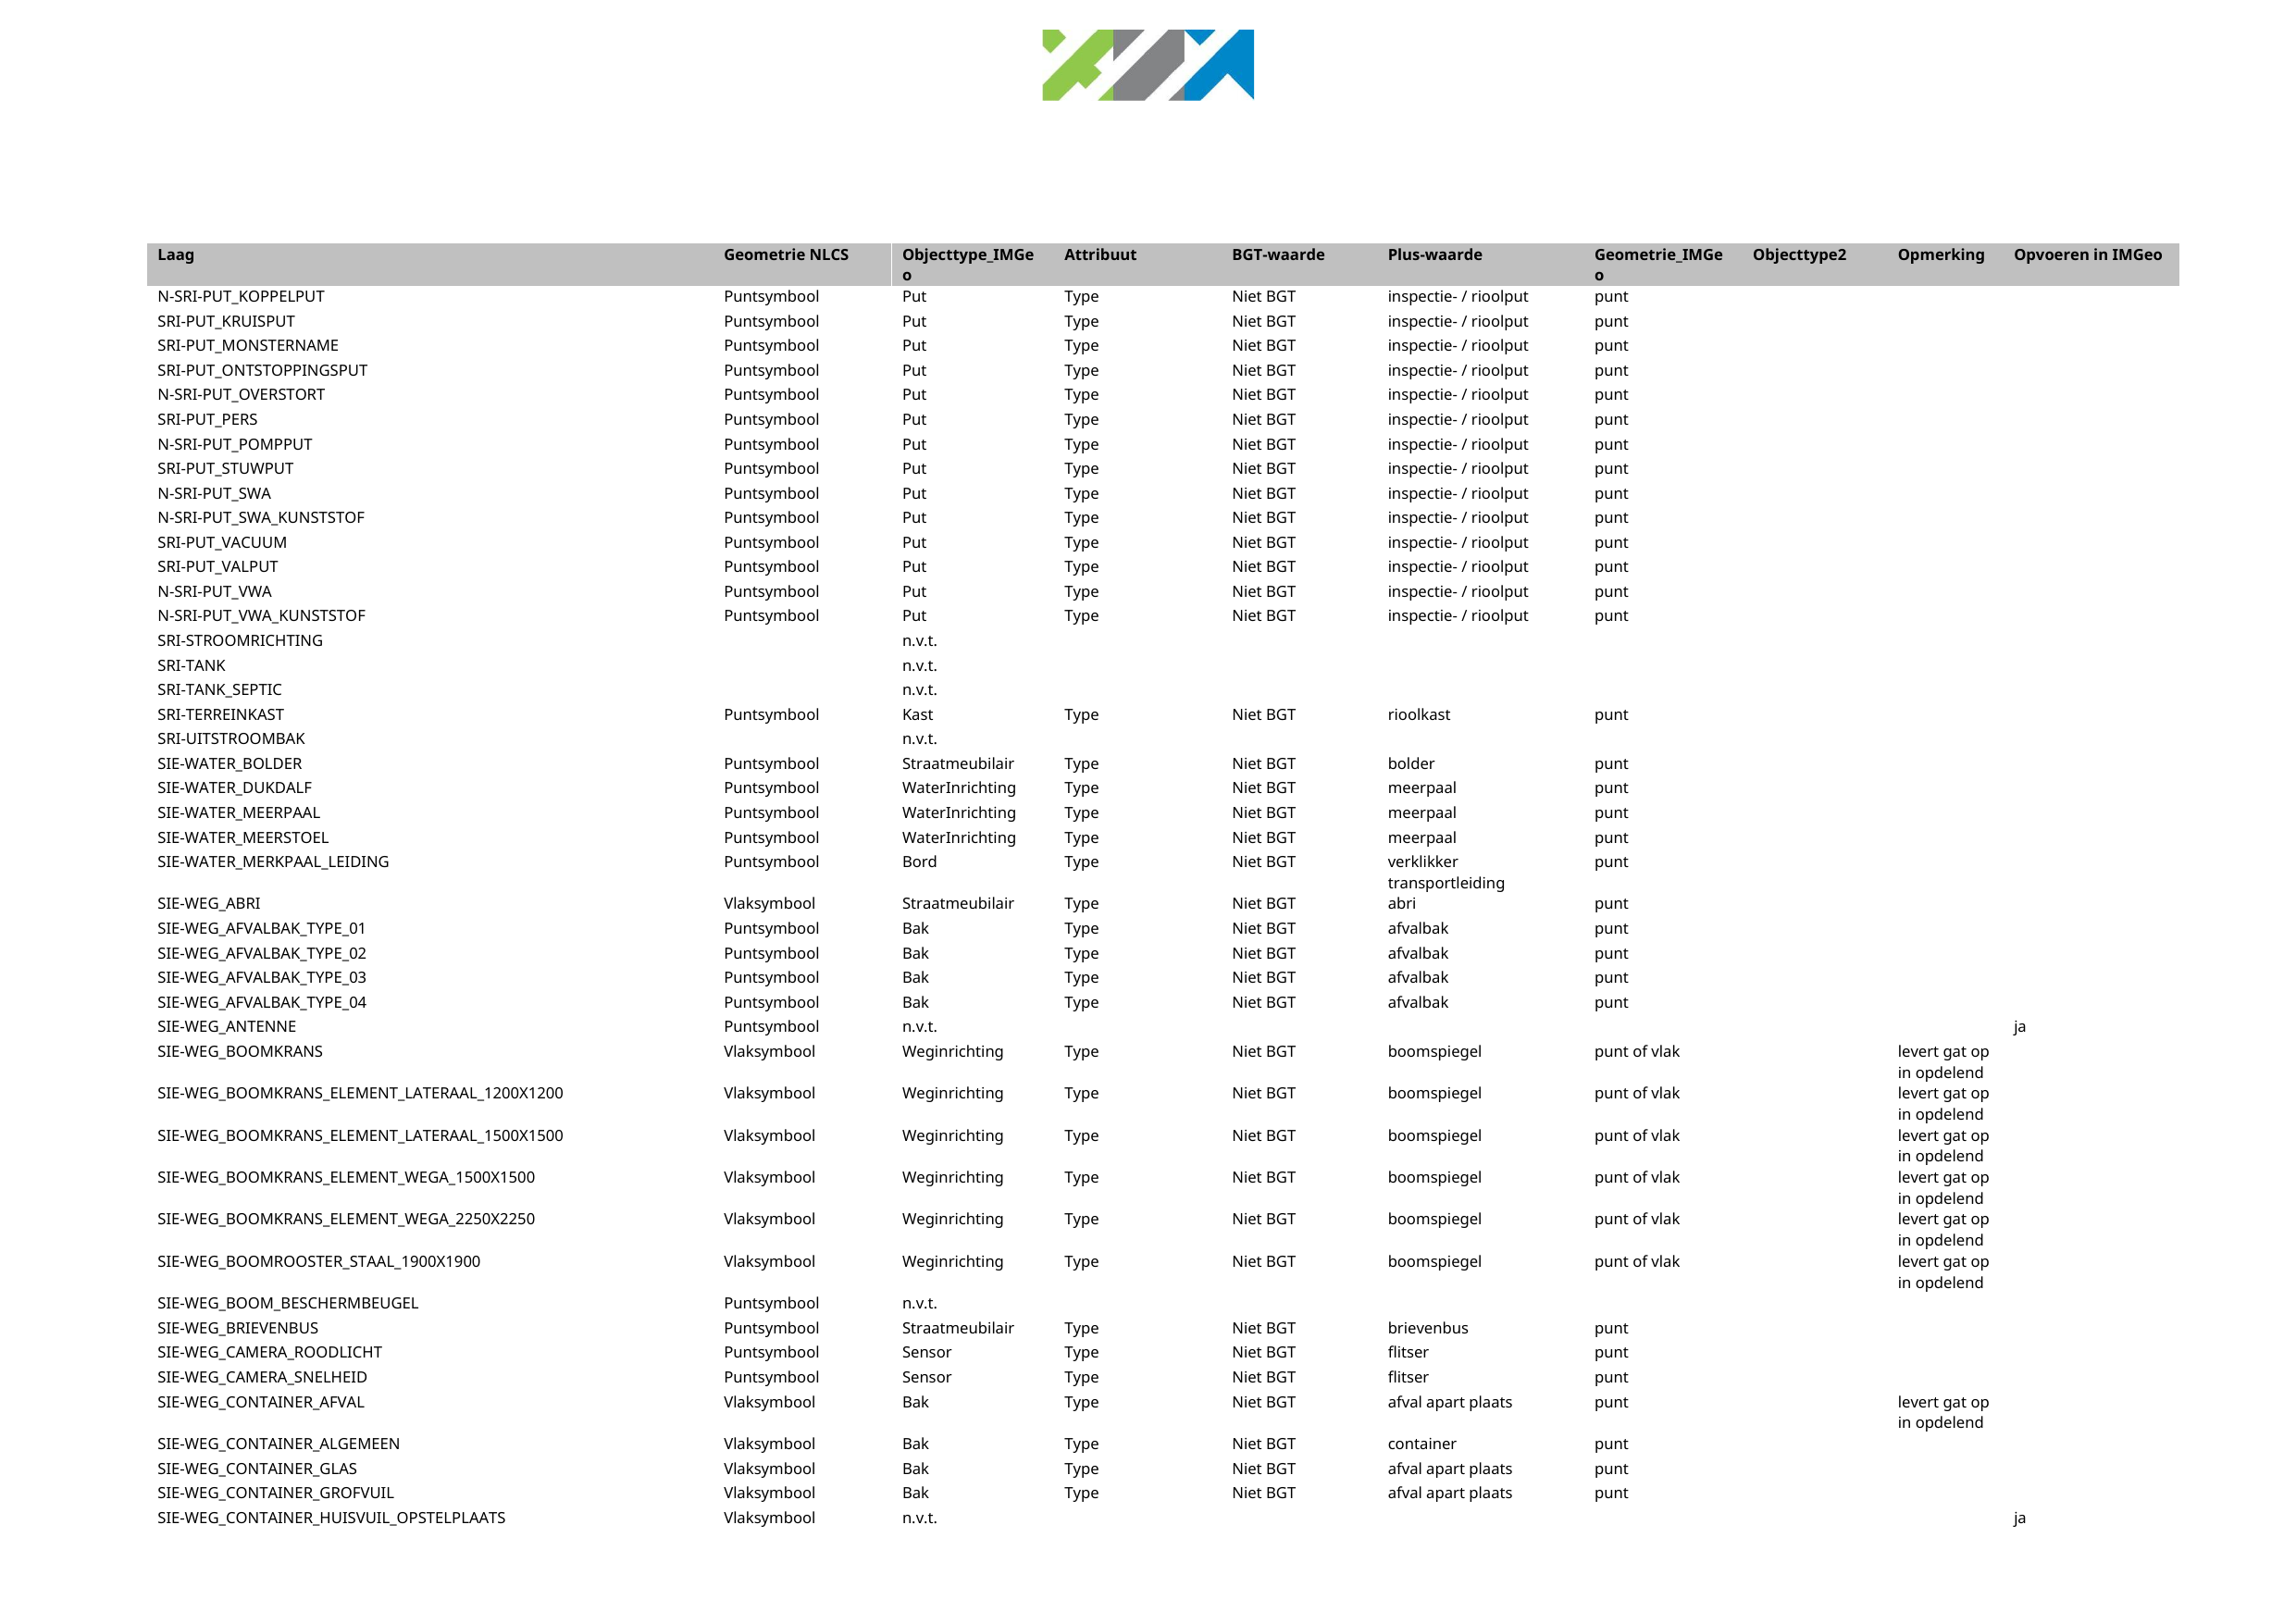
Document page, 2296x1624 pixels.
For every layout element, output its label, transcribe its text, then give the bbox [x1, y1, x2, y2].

table_cell Vlaksymbool [714, 1167, 891, 1209]
table_cell n.v.t. [892, 630, 1054, 654]
table_cell [1743, 1318, 1887, 1342]
table_cell [1743, 310, 1887, 335]
table_cell Puntsymbool [714, 482, 891, 507]
table_cell punt of vlak [1584, 1124, 1743, 1167]
table_cell [1887, 310, 2004, 335]
table_cell Weginrichting [892, 1124, 1054, 1167]
table_cell Niet BGT [1222, 335, 1377, 359]
table_header Opvoeren in IMGeo [2004, 243, 2179, 286]
table_cell boomspiegel [1377, 1124, 1584, 1167]
table_cell SIE-WATER_BOLDER [147, 753, 714, 777]
table_cell [1887, 531, 2004, 556]
table_cell Niet BGT [1222, 286, 1377, 310]
table_cell Weginrichting [892, 1209, 1054, 1251]
table_cell verklikker transportleiding [1377, 851, 1584, 893]
table_cell [1377, 728, 1584, 752]
table_cell [1377, 1506, 1584, 1531]
table_cell punt [1584, 409, 1743, 433]
table_cell Type [1054, 1251, 1222, 1293]
table_cell [2004, 851, 2179, 893]
table_cell SIE-WEG_AFVALBAK_TYPE_03 [147, 967, 714, 991]
table_cell inspectie- / rioolput [1377, 384, 1584, 409]
table_cell N-SRI-PUT_OVERSTORT [147, 384, 714, 409]
table_cell [1743, 1251, 1887, 1293]
table_cell punt [1584, 967, 1743, 991]
table_cell Put [892, 482, 1054, 507]
table_cell inspectie- / rioolput [1377, 531, 1584, 556]
table_cell Type [1054, 1124, 1222, 1167]
table_cell [1377, 1293, 1584, 1317]
table_cell punt [1584, 507, 1743, 531]
table_cell Type [1054, 1433, 1222, 1457]
table_cell SIE-WEG_AFVALBAK_TYPE_04 [147, 991, 714, 1016]
table_cell afval apart plaats [1377, 1391, 1584, 1433]
table_cell [2004, 384, 2179, 409]
table_cell punt [1584, 286, 1743, 310]
table_cell [1887, 1342, 2004, 1367]
table_cell Type [1054, 310, 1222, 335]
table_cell Type [1054, 507, 1222, 531]
table_cell SIE-WEG_CONTAINER_ALGEMEEN [147, 1433, 714, 1457]
table_cell [1584, 1293, 1743, 1317]
table_cell Niet BGT [1222, 1251, 1377, 1293]
table_cell Type [1054, 1083, 1222, 1124]
table_cell Niet BGT [1222, 1433, 1377, 1457]
table_cell [1887, 433, 2004, 458]
table_cell [1743, 360, 1887, 384]
table_cell [2004, 942, 2179, 967]
table_cell punt [1584, 918, 1743, 942]
table_cell boomspiegel [1377, 1083, 1584, 1124]
table_cell [1584, 1016, 1743, 1040]
table_cell Weginrichting [892, 1167, 1054, 1209]
table_cell [2004, 1342, 2179, 1367]
table_cell Niet BGT [1222, 942, 1377, 967]
table_cell [1887, 1482, 2004, 1506]
table_cell Put [892, 531, 1054, 556]
table_cell [1887, 753, 2004, 777]
table_cell [2004, 1167, 2179, 1209]
table_cell inspectie- / rioolput [1377, 310, 1584, 335]
table_cell Vlaksymbool [714, 1482, 891, 1506]
table_cell levert gat op in opdelend [1887, 1041, 2004, 1083]
table_cell [1743, 556, 1887, 580]
table_cell punt [1584, 1367, 1743, 1391]
table_cell Put [892, 581, 1054, 605]
table_cell [1887, 679, 2004, 703]
table_cell SIE-WEG_BOOMKRANS_ELEMENT_WEGA_2250X2250 [147, 1209, 714, 1251]
table_cell [1743, 1209, 1887, 1251]
table_cell [1743, 1342, 1887, 1367]
table_cell Type [1054, 335, 1222, 359]
table_cell Put [892, 433, 1054, 458]
table_cell [1222, 728, 1377, 752]
table_cell [1222, 630, 1377, 654]
table_cell Niet BGT [1222, 851, 1377, 893]
table_cell Type [1054, 826, 1222, 851]
table_cell Bak [892, 1482, 1054, 1506]
table_cell [714, 630, 891, 654]
table_cell [2004, 703, 2179, 728]
table_cell [1743, 1041, 1887, 1083]
table_cell Weginrichting [892, 1041, 1054, 1083]
table_cell Type [1054, 1041, 1222, 1083]
table_cell [2004, 556, 2179, 580]
table_cell [1887, 654, 2004, 679]
table_cell Puntsymbool [714, 1293, 891, 1317]
table_cell Put [892, 458, 1054, 482]
table_cell inspectie- / rioolput [1377, 409, 1584, 433]
table_cell [1584, 630, 1743, 654]
table_cell [1887, 384, 2004, 409]
table_cell [2004, 360, 2179, 384]
table_cell WaterInrichting [892, 777, 1054, 802]
table_cell Puntsymbool [714, 556, 891, 580]
table_cell [2004, 286, 2179, 310]
table_cell Type [1054, 433, 1222, 458]
table_cell Type [1054, 1318, 1222, 1342]
table_cell WaterInrichting [892, 826, 1054, 851]
table_cell flitser [1377, 1342, 1584, 1367]
table_cell Niet BGT [1222, 360, 1377, 384]
table_cell [1887, 1016, 2004, 1040]
table_cell [1377, 630, 1584, 654]
table_cell [1743, 851, 1887, 893]
table_cell SRI-PUT_KRUISPUT [147, 310, 714, 335]
table_cell SRI-TANK [147, 654, 714, 679]
table_cell Puntsymbool [714, 384, 891, 409]
table_cell [1887, 942, 2004, 967]
table_cell rioolkast [1377, 703, 1584, 728]
table_cell meerpaal [1377, 802, 1584, 826]
table_cell Niet BGT [1222, 1367, 1377, 1391]
table_cell [1743, 1083, 1887, 1124]
table_cell Puntsymbool [714, 1318, 891, 1342]
table_cell SIE-WEG_CONTAINER_GLAS [147, 1457, 714, 1482]
table_cell [1584, 728, 1743, 752]
table_cell Type [1054, 286, 1222, 310]
table_header Geometrie_IMGeo [1584, 243, 1743, 286]
table_cell inspectie- / rioolput [1377, 605, 1584, 630]
table_cell [2004, 507, 2179, 531]
table_cell [1887, 967, 2004, 991]
table_cell [1887, 1293, 2004, 1317]
table_cell afvalbak [1377, 991, 1584, 1016]
table_cell Vlaksymbool [714, 1124, 891, 1167]
table_cell Puntsymbool [714, 581, 891, 605]
table_cell Type [1054, 1457, 1222, 1482]
table_cell Puntsymbool [714, 1342, 891, 1367]
table_cell [1743, 605, 1887, 630]
table_cell Type [1054, 556, 1222, 580]
table_cell SRI-PUT_VACUUM [147, 531, 714, 556]
table_cell Niet BGT [1222, 433, 1377, 458]
table_cell SRI-STROOMRICHTING [147, 630, 714, 654]
table_cell [1887, 1367, 2004, 1391]
table_cell Niet BGT [1222, 507, 1377, 531]
table_cell [714, 728, 891, 752]
table_cell Bak [892, 991, 1054, 1016]
table_cell SIE-WEG_BOOMKRANS_ELEMENT_LATERAAL_1500X1500 [147, 1124, 714, 1167]
table_cell [1887, 703, 2004, 728]
table_cell SIE-WEG_CAMERA_SNELHEID [147, 1367, 714, 1391]
table_cell SIE-WEG_BOOM_BESCHERMBEUGEL [147, 1293, 714, 1317]
table_cell N-SRI-PUT_SWA [147, 482, 714, 507]
table_cell SIE-WEG_AFVALBAK_TYPE_01 [147, 918, 714, 942]
table_cell levert gat op in opdelend [1887, 1124, 2004, 1167]
table_cell [2004, 991, 2179, 1016]
table_cell Niet BGT [1222, 967, 1377, 991]
table_cell Vlaksymbool [714, 1209, 891, 1251]
table_cell [1743, 777, 1887, 802]
table_cell Bak [892, 1391, 1054, 1433]
table_cell [1743, 630, 1887, 654]
table_cell SIE-WEG_CONTAINER_GROFVUIL [147, 1482, 714, 1506]
table_cell n.v.t. [892, 1016, 1054, 1040]
table_cell [1584, 1506, 1743, 1531]
table_cell [1743, 458, 1887, 482]
table_cell [1743, 654, 1887, 679]
table_cell Puntsymbool [714, 703, 891, 728]
table_cell Type [1054, 605, 1222, 630]
table_cell SIE-WEG_ANTENNE [147, 1016, 714, 1040]
table_cell SIE-WATER_MERKPAAL_LEIDING [147, 851, 714, 893]
table_cell Bak [892, 942, 1054, 967]
table_cell [1887, 507, 2004, 531]
table_cell punt [1584, 1391, 1743, 1433]
table_cell Type [1054, 384, 1222, 409]
table_cell Puntsymbool [714, 605, 891, 630]
table_cell Puntsymbool [714, 433, 891, 458]
table_cell afval apart plaats [1377, 1457, 1584, 1482]
table_cell [2004, 1041, 2179, 1083]
table_cell SIE-WEG_CONTAINER_HUISVUIL_OPSTELPLAATS [147, 1506, 714, 1531]
table_cell [1222, 1293, 1377, 1317]
table_cell [1222, 679, 1377, 703]
table_cell inspectie- / rioolput [1377, 360, 1584, 384]
table_cell [1743, 991, 1887, 1016]
table_cell afvalbak [1377, 967, 1584, 991]
table_cell [1743, 335, 1887, 359]
table_cell [2004, 409, 2179, 433]
table_cell [1887, 360, 2004, 384]
table_cell levert gat op in opdelend [1887, 1167, 2004, 1209]
table_cell [2004, 310, 2179, 335]
table_cell [1743, 1367, 1887, 1391]
table_cell SRI-TANK_SEPTIC [147, 679, 714, 703]
table_cell Type [1054, 581, 1222, 605]
table_cell punt of vlak [1584, 1083, 1743, 1124]
table_cell [1887, 1457, 2004, 1482]
table_cell levert gat op in opdelend [1887, 1391, 2004, 1433]
table_cell Puntsymbool [714, 507, 891, 531]
table_cell [1887, 630, 2004, 654]
table_cell [2004, 605, 2179, 630]
table_cell [1054, 630, 1222, 654]
table_cell [1887, 556, 2004, 580]
table_cell Type [1054, 1167, 1222, 1209]
table_cell [1743, 918, 1887, 942]
table_cell [1377, 1016, 1584, 1040]
table_cell Puntsymbool [714, 1016, 891, 1040]
table_cell brievenbus [1377, 1318, 1584, 1342]
table_cell [2004, 826, 2179, 851]
table_cell abri [1377, 893, 1584, 918]
table_cell [2004, 531, 2179, 556]
table_cell Puntsymbool [714, 409, 891, 433]
table_cell [1743, 1433, 1887, 1457]
table_cell SIE-WEG_BOOMKRANS_ELEMENT_WEGA_1500X1500 [147, 1167, 714, 1209]
table_cell punt [1584, 335, 1743, 359]
table_cell Type [1054, 918, 1222, 942]
table_cell [1743, 826, 1887, 851]
table_cell [1743, 728, 1887, 752]
table_cell punt [1584, 826, 1743, 851]
table_cell [2004, 630, 2179, 654]
table_cell N-SRI-PUT_POMPPUT [147, 433, 714, 458]
table_cell Put [892, 507, 1054, 531]
table_cell SRI-TERREINKAST [147, 703, 714, 728]
table_cell [1743, 1482, 1887, 1506]
table_cell [1887, 777, 2004, 802]
table_cell [1743, 679, 1887, 703]
table_cell [2004, 918, 2179, 942]
table_cell [1887, 893, 2004, 918]
table_cell Vlaksymbool [714, 1433, 891, 1457]
table_cell [1887, 918, 2004, 942]
table_cell [1743, 753, 1887, 777]
table_cell [1054, 654, 1222, 679]
table_cell [1743, 531, 1887, 556]
table_cell Type [1054, 409, 1222, 433]
table_cell Type [1054, 967, 1222, 991]
table_cell Niet BGT [1222, 753, 1377, 777]
table_cell [1743, 286, 1887, 310]
table_cell SRI-PUT_ONTSTOPPINGSPUT [147, 360, 714, 384]
table_cell Vlaksymbool [714, 1391, 891, 1433]
table_cell [1743, 581, 1887, 605]
table_cell Niet BGT [1222, 1167, 1377, 1209]
table_cell [2004, 802, 2179, 826]
table_cell Niet BGT [1222, 1041, 1377, 1083]
table_cell Niet BGT [1222, 605, 1377, 630]
table_header Attribuut [1054, 243, 1222, 286]
table_header Objecttype_IMGeo [892, 243, 1054, 286]
table_cell punt [1584, 1318, 1743, 1342]
table_cell SIE-WATER_DUKDALF [147, 777, 714, 802]
table_cell Niet BGT [1222, 531, 1377, 556]
table_cell SRI-UITSTROOMBAK [147, 728, 714, 752]
table_cell inspectie- / rioolput [1377, 433, 1584, 458]
table_cell Niet BGT [1222, 1083, 1377, 1124]
table_cell Puntsymbool [714, 942, 891, 967]
table_cell Niet BGT [1222, 893, 1377, 918]
table_cell Type [1054, 1367, 1222, 1391]
table_cell Puntsymbool [714, 531, 891, 556]
table_cell [2004, 1457, 2179, 1482]
table_cell Puntsymbool [714, 1367, 891, 1391]
table_cell SIE-WATER_MEERSTOEL [147, 826, 714, 851]
table_cell [2004, 1433, 2179, 1457]
table_cell Puntsymbool [714, 310, 891, 335]
table_cell [1743, 893, 1887, 918]
table_cell [1887, 1506, 2004, 1531]
table_cell punt [1584, 802, 1743, 826]
table_cell [1054, 1506, 1222, 1531]
table_cell Bak [892, 1457, 1054, 1482]
table_cell [1743, 967, 1887, 991]
table_cell [2004, 1482, 2179, 1506]
table_cell punt [1584, 384, 1743, 409]
table_cell [1584, 679, 1743, 703]
table_cell [1054, 1016, 1222, 1040]
table_cell punt [1584, 1482, 1743, 1506]
table_cell boomspiegel [1377, 1209, 1584, 1251]
table_cell SRI-PUT_STUWPUT [147, 458, 714, 482]
table_cell N-SRI-PUT_KOPPELPUT [147, 286, 714, 310]
table_cell [1054, 1293, 1222, 1317]
table_cell [1743, 1457, 1887, 1482]
table_cell [1743, 507, 1887, 531]
table_cell n.v.t. [892, 1293, 1054, 1317]
table_cell [2004, 893, 2179, 918]
table_cell Put [892, 335, 1054, 359]
table_cell SIE-WEG_CAMERA_ROODLICHT [147, 1342, 714, 1367]
table_cell afvalbak [1377, 918, 1584, 942]
table_cell Sensor [892, 1367, 1054, 1391]
table_cell punt [1584, 703, 1743, 728]
table_cell [2004, 335, 2179, 359]
table_cell Niet BGT [1222, 384, 1377, 409]
table_cell inspectie- / rioolput [1377, 581, 1584, 605]
table_cell Bak [892, 918, 1054, 942]
table_header Objecttype2 [1743, 243, 1887, 286]
table_cell punt [1584, 777, 1743, 802]
table_cell n.v.t. [892, 679, 1054, 703]
table_cell bolder [1377, 753, 1584, 777]
table_cell Puntsymbool [714, 360, 891, 384]
table_cell afval apart plaats [1377, 1482, 1584, 1506]
table_cell [1887, 335, 2004, 359]
table_cell Niet BGT [1222, 1457, 1377, 1482]
table_cell punt [1584, 942, 1743, 967]
table_header Opmerking [1887, 243, 2004, 286]
table_cell [2004, 1124, 2179, 1167]
table_cell [1377, 679, 1584, 703]
table_cell Put [892, 556, 1054, 580]
table_cell [1222, 1016, 1377, 1040]
table_cell SIE-WEG_BOOMKRANS [147, 1041, 714, 1083]
table_cell Puntsymbool [714, 826, 891, 851]
table_cell afvalbak [1377, 942, 1584, 967]
table_cell boomspiegel [1377, 1041, 1584, 1083]
table_cell inspectie- / rioolput [1377, 482, 1584, 507]
table_cell Type [1054, 458, 1222, 482]
table_cell SRI-PUT_VALPUT [147, 556, 714, 580]
table_cell Niet BGT [1222, 1124, 1377, 1167]
table_cell Puntsymbool [714, 918, 891, 942]
table_cell Puntsymbool [714, 458, 891, 482]
table_cell inspectie- / rioolput [1377, 335, 1584, 359]
table_cell [2004, 967, 2179, 991]
table_cell punt [1584, 1342, 1743, 1367]
table_cell Niet BGT [1222, 1318, 1377, 1342]
table_cell Weginrichting [892, 1083, 1054, 1124]
table_cell Type [1054, 991, 1222, 1016]
table_cell SRI-PUT_MONSTERNAME [147, 335, 714, 359]
table_cell Type [1054, 1342, 1222, 1367]
table_cell [2004, 458, 2179, 482]
table_cell [1887, 802, 2004, 826]
table_cell [2004, 777, 2179, 802]
table_cell punt of vlak [1584, 1209, 1743, 1251]
table_cell punt [1584, 991, 1743, 1016]
table_cell Bord [892, 851, 1054, 893]
table_cell Sensor [892, 1342, 1054, 1367]
table_cell boomspiegel [1377, 1251, 1584, 1293]
table_cell punt [1584, 893, 1743, 918]
table_cell [1887, 482, 2004, 507]
table_cell inspectie- / rioolput [1377, 507, 1584, 531]
table_cell Niet BGT [1222, 556, 1377, 580]
table_cell Niet BGT [1222, 1209, 1377, 1251]
table_cell punt [1584, 310, 1743, 335]
table_cell SIE-WEG_CONTAINER_AFVAL [147, 1391, 714, 1433]
table_cell Puntsymbool [714, 991, 891, 1016]
table_cell [2004, 753, 2179, 777]
table_cell [2004, 482, 2179, 507]
table_cell Type [1054, 703, 1222, 728]
table_cell SRI-PUT_PERS [147, 409, 714, 433]
table_cell [2004, 433, 2179, 458]
table_cell Kast [892, 703, 1054, 728]
table_header Plus-waarde [1377, 243, 1584, 286]
table_cell [1743, 1293, 1887, 1317]
table_cell [2004, 1367, 2179, 1391]
table_cell Vlaksymbool [714, 1251, 891, 1293]
table_cell [2004, 1391, 2179, 1433]
table_cell n.v.t. [892, 1506, 1054, 1531]
table_cell inspectie- / rioolput [1377, 286, 1584, 310]
table_cell Type [1054, 360, 1222, 384]
table_cell punt [1584, 1433, 1743, 1457]
table_cell [1743, 942, 1887, 967]
table_cell [1887, 409, 2004, 433]
table_cell [2004, 1293, 2179, 1317]
table_cell Niet BGT [1222, 1482, 1377, 1506]
table_cell punt of vlak [1584, 1251, 1743, 1293]
table_cell Type [1054, 802, 1222, 826]
table_cell [2004, 1318, 2179, 1342]
table_cell Bak [892, 1433, 1054, 1457]
table_cell [1887, 581, 2004, 605]
table_cell Weginrichting [892, 1251, 1054, 1293]
table_cell Puntsymbool [714, 802, 891, 826]
table_cell Put [892, 310, 1054, 335]
table_cell [2004, 1083, 2179, 1124]
table_cell Niet BGT [1222, 409, 1377, 433]
table_cell Straatmeubilair [892, 1318, 1054, 1342]
table_cell Put [892, 605, 1054, 630]
table_cell SIE-WEG_ABRI [147, 893, 714, 918]
table_cell SIE-WEG_BOOMROOSTER_STAAL_1900X1900 [147, 1251, 714, 1293]
table_cell Type [1054, 893, 1222, 918]
table_cell container [1377, 1433, 1584, 1457]
table_cell [1222, 1506, 1377, 1531]
table_cell [2004, 654, 2179, 679]
table_cell punt [1584, 360, 1743, 384]
table_cell punt [1584, 581, 1743, 605]
table_cell inspectie- / rioolput [1377, 556, 1584, 580]
table_cell [1887, 1433, 2004, 1457]
table_cell Puntsymbool [714, 967, 891, 991]
table_header BGT-waarde [1222, 243, 1377, 286]
table_cell meerpaal [1377, 826, 1584, 851]
table_cell Puntsymbool [714, 851, 891, 893]
table_cell N-SRI-PUT_SWA_KUNSTSTOF [147, 507, 714, 531]
table_cell [1222, 654, 1377, 679]
table_cell Vlaksymbool [714, 1506, 891, 1531]
table_cell Niet BGT [1222, 458, 1377, 482]
table_cell [2004, 1209, 2179, 1251]
table_header Laag [147, 243, 714, 286]
table_cell punt of vlak [1584, 1041, 1743, 1083]
table_cell Puntsymbool [714, 286, 891, 310]
table_cell N-SRI-PUT_VWA [147, 581, 714, 605]
table_cell levert gat op in opdelend [1887, 1209, 2004, 1251]
table_cell [1887, 991, 2004, 1016]
table_cell N-SRI-PUT_VWA_KUNSTSTOF [147, 605, 714, 630]
table_cell [1743, 1391, 1887, 1433]
table_cell punt [1584, 482, 1743, 507]
table_cell [1743, 1167, 1887, 1209]
table_cell boomspiegel [1377, 1167, 1584, 1209]
table_cell ja [2004, 1506, 2179, 1531]
table_cell [2004, 679, 2179, 703]
table_cell levert gat op in opdelend [1887, 1083, 2004, 1124]
table_cell n.v.t. [892, 728, 1054, 752]
table_cell [1887, 286, 2004, 310]
table_cell [714, 679, 891, 703]
table_cell Type [1054, 531, 1222, 556]
table_cell Type [1054, 1482, 1222, 1506]
table_cell [714, 654, 891, 679]
table_cell Niet BGT [1222, 918, 1377, 942]
table_cell Put [892, 384, 1054, 409]
table_cell Vlaksymbool [714, 1083, 891, 1124]
table_cell Niet BGT [1222, 777, 1377, 802]
table_cell [1743, 703, 1887, 728]
table_cell Type [1054, 1209, 1222, 1251]
table_cell [1743, 1124, 1887, 1167]
table_cell Niet BGT [1222, 581, 1377, 605]
table_cell [1584, 654, 1743, 679]
table_cell [1054, 728, 1222, 752]
table_cell meerpaal [1377, 777, 1584, 802]
table_cell Type [1054, 753, 1222, 777]
table_cell SIE-WEG_BRIEVENBUS [147, 1318, 714, 1342]
table_cell Niet BGT [1222, 1391, 1377, 1433]
table_cell Niet BGT [1222, 802, 1377, 826]
table_cell SIE-WATER_MEERPAAL [147, 802, 714, 826]
table_cell n.v.t. [892, 654, 1054, 679]
table_cell [1743, 802, 1887, 826]
table_cell Puntsymbool [714, 335, 891, 359]
table_cell punt [1584, 531, 1743, 556]
table_cell Straatmeubilair [892, 893, 1054, 918]
table_cell [1743, 482, 1887, 507]
table_cell flitser [1377, 1367, 1584, 1391]
table_cell [1054, 679, 1222, 703]
table_header Geometrie NLCS [714, 243, 891, 286]
table_cell ja [2004, 1016, 2179, 1040]
table_cell Type [1054, 1391, 1222, 1433]
table_cell Bak [892, 967, 1054, 991]
table_cell Niet BGT [1222, 826, 1377, 851]
table_cell punt [1584, 556, 1743, 580]
table_cell [1743, 1016, 1887, 1040]
table_cell punt [1584, 753, 1743, 777]
table_cell Put [892, 360, 1054, 384]
table_cell Straatmeubilair [892, 753, 1054, 777]
table_cell punt [1584, 605, 1743, 630]
table_cell punt [1584, 1457, 1743, 1482]
table_cell Type [1054, 482, 1222, 507]
table_cell SIE-WEG_AFVALBAK_TYPE_02 [147, 942, 714, 967]
table_cell Type [1054, 942, 1222, 967]
table_cell Puntsymbool [714, 777, 891, 802]
table_cell punt [1584, 851, 1743, 893]
table_cell punt [1584, 433, 1743, 458]
table_cell Niet BGT [1222, 310, 1377, 335]
table_cell Put [892, 286, 1054, 310]
table_cell Puntsymbool [714, 753, 891, 777]
table_cell punt [1584, 458, 1743, 482]
table_cell [2004, 1251, 2179, 1293]
table_cell [1887, 851, 2004, 893]
table_cell Put [892, 409, 1054, 433]
table_cell Niet BGT [1222, 703, 1377, 728]
table_cell Type [1054, 851, 1222, 893]
table_cell Vlaksymbool [714, 1041, 891, 1083]
table_cell SIE-WEG_BOOMKRANS_ELEMENT_LATERAAL_1200X1200 [147, 1083, 714, 1124]
table_cell Vlaksymbool [714, 1457, 891, 1482]
table_cell [1887, 826, 2004, 851]
table_cell WaterInrichting [892, 802, 1054, 826]
table_cell Niet BGT [1222, 1342, 1377, 1367]
table_cell [2004, 728, 2179, 752]
table_cell Type [1054, 777, 1222, 802]
table_cell Niet BGT [1222, 482, 1377, 507]
table_cell Vlaksymbool [714, 893, 891, 918]
table_cell [1377, 654, 1584, 679]
table_cell [1743, 409, 1887, 433]
table_cell punt of vlak [1584, 1167, 1743, 1209]
table_cell levert gat op in opdelend [1887, 1251, 2004, 1293]
table_cell [1887, 1318, 2004, 1342]
table_cell [1743, 1506, 1887, 1531]
table_cell inspectie- / rioolput [1377, 458, 1584, 482]
table_cell [1887, 605, 2004, 630]
table_cell [1743, 384, 1887, 409]
table_cell [1887, 728, 2004, 752]
table_cell [1743, 433, 1887, 458]
table_cell [2004, 581, 2179, 605]
table_cell Niet BGT [1222, 991, 1377, 1016]
table_cell [1887, 458, 2004, 482]
